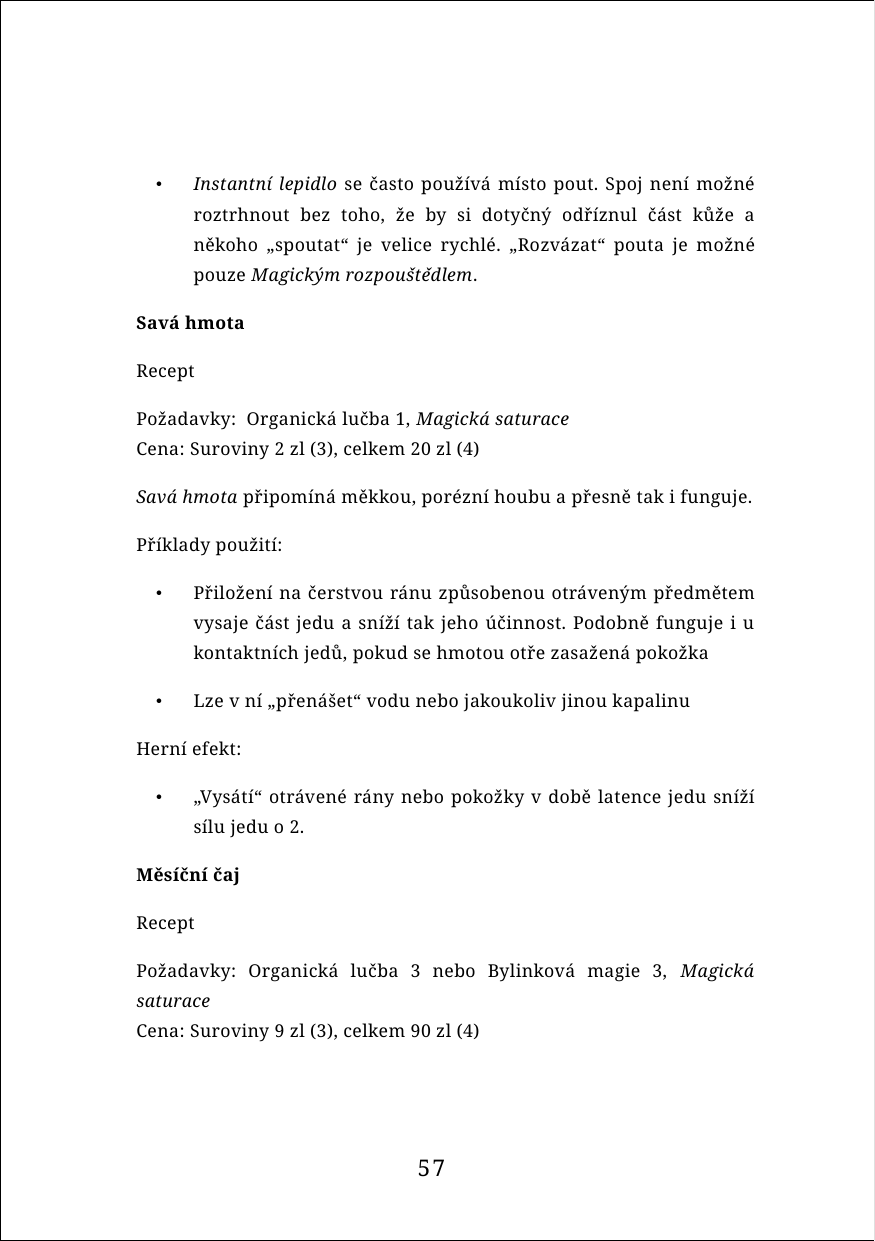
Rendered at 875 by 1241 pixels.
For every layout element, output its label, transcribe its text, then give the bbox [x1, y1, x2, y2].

text Recept [136, 358, 756, 382]
text Požadavky: Organická lučba 1, Magická saturace Cena: Suroviny 2 zl (3), celkem 20 zl (4) [136, 406, 756, 461]
list Instantní lepidlo se často používá místo pout. Spoj není možné roztrhnout bez toho, že by si dotyčný odříznul část kůže a někoho „spoutat“ je velice rychlé. „Rozvázat“ pouta je možné pouze Magickým rozpouštědlem. [156, 172, 756, 287]
list Přiložení na čerstvou ránu způsobenou otráveným předmětem vysaje část jedu a sníží tak jeho účinnost. Podobně funguje i u kontaktních jedů, pokud se hmotou otře zasažená pokožka [156, 580, 756, 665]
list „Vysátí“ otrávené rány nebo pokožky v době latence jedu sníží sílu jedu o 2. [156, 784, 756, 839]
text Herní efekt: [136, 736, 756, 761]
text Savá hmota [136, 310, 756, 334]
text Příklady použití: [136, 532, 756, 556]
text Měsíční čaj [136, 862, 756, 887]
text Požadavky: Organická lučba 3 nebo Bylinková magie 3, Magická saturace Cena: Suroviny 9 zl (3), celkem 90 zl (4) [136, 958, 756, 1043]
text Recept [136, 910, 756, 934]
text Savá hmota připomíná měkkou, porézní houbu a přesně tak i funguje. [136, 484, 756, 508]
list Lze v ní „přenášet“ vodu nebo jakoukoliv jinou kapalinu [156, 688, 756, 713]
